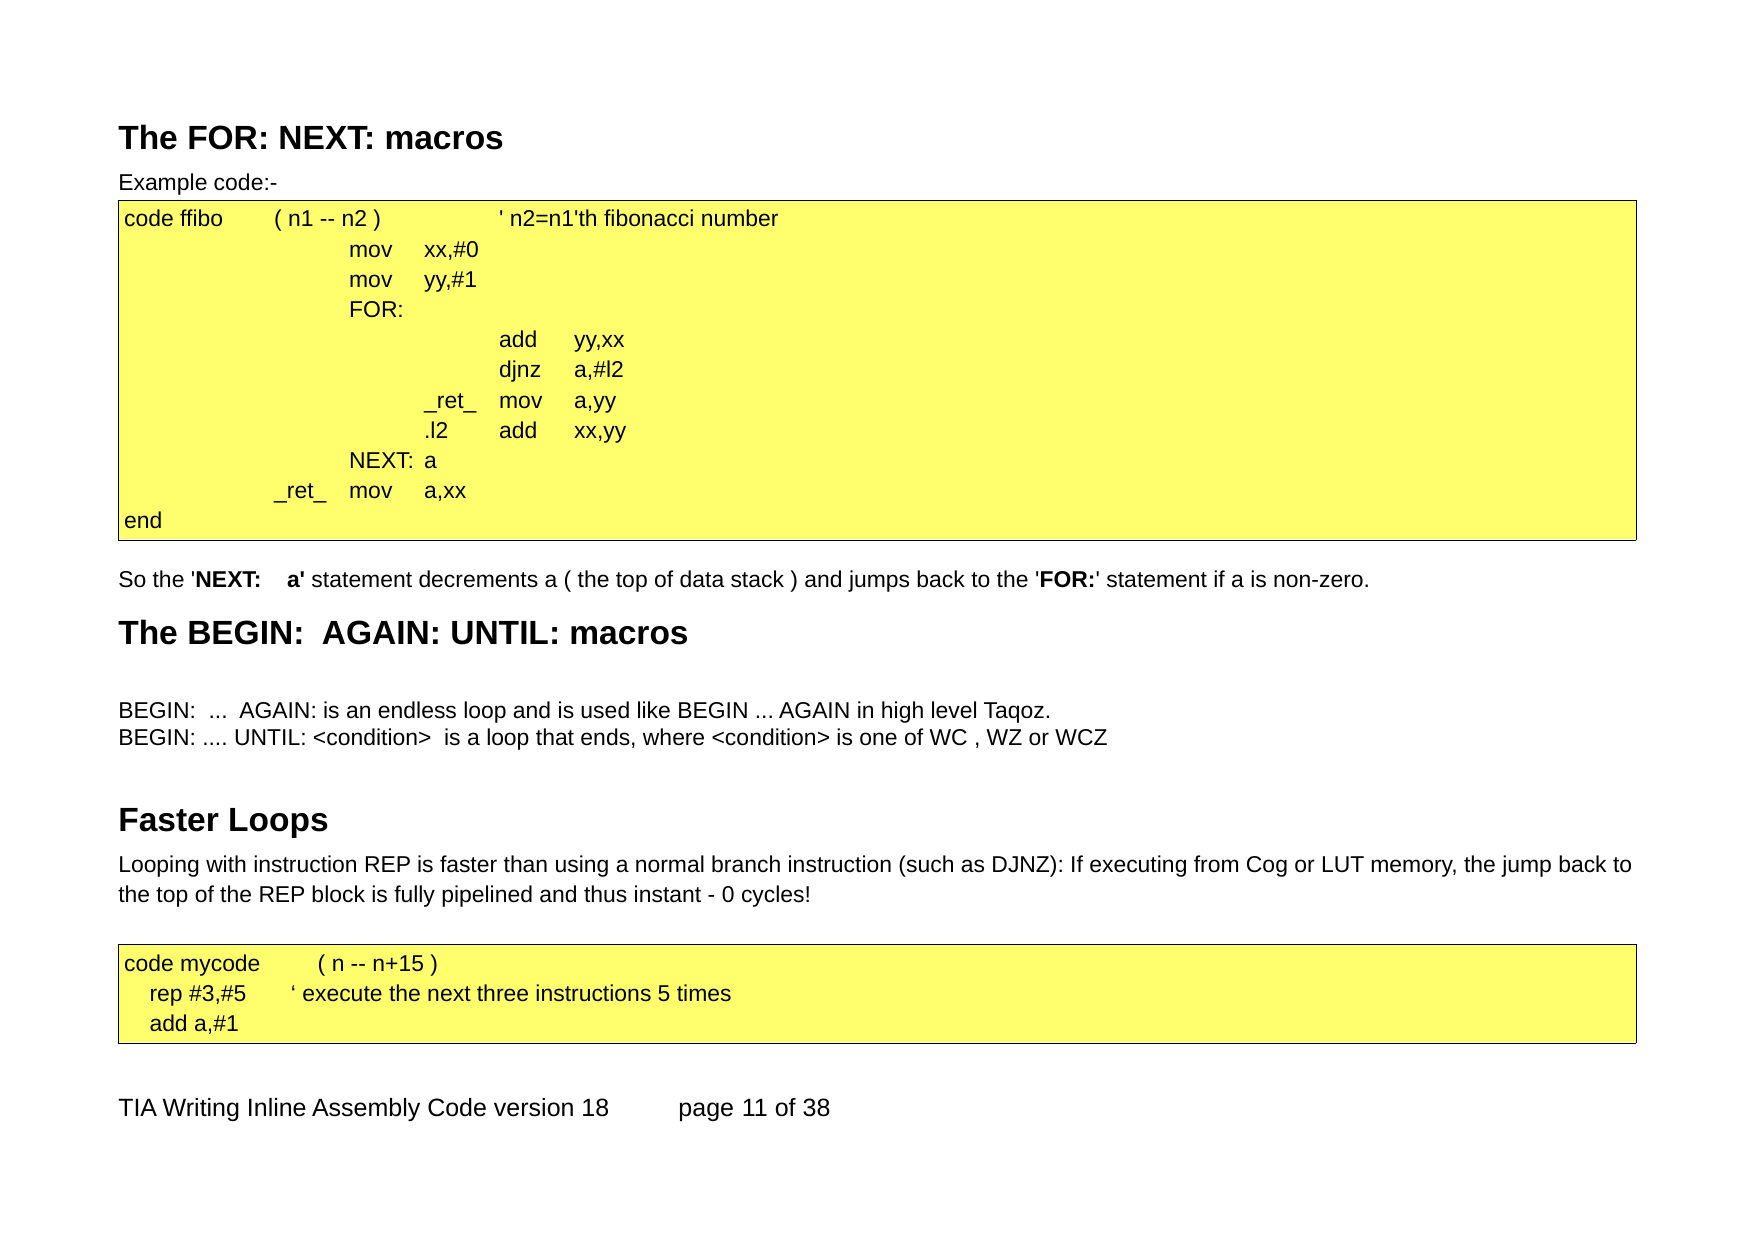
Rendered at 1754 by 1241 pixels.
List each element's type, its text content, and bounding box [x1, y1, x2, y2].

table_header code ffibo ( n1 -- n2 ) ' n2=n1'th fibonacci number mov xx,#0 mov yy,#1 FOR: add yy,xx djnz a,#l2 _ret_ mov a,yy .l2 add xx,yy NEXT: a _ret_ mov a,xx end [119, 201, 1636, 539]
subtitle The BEGIN: AGAIN: UNTIL: macros [118, 613, 1636, 652]
text So the 'NEXT: a' statement decrements a ( the top of data stack ) and jumps back to the 'FOR:' statement if a is non-zero. [118, 566, 1636, 592]
table_header code mycode ( n -- n+15 ) rep #3,#5 ‘ execute the next three instructions 5 times add a,#1 [119, 945, 1636, 1042]
text Example code:- [118, 169, 1636, 196]
text Looping with instruction REP is faster than using a normal branch instruction (such as DJNZ): If executing from Cog or LUT memory, the jump back to the top of the REP block is fully pipelined and thus instant - 0 cycles! [118, 851, 1636, 907]
subtitle Faster Loops [118, 799, 1636, 838]
text BEGIN: ... AGAIN: is an endless loop and is used like BEGIN ... AGAIN in high level Taqoz. [118, 697, 1636, 724]
text BEGIN: .... UNTIL: <condition> is a loop that ends, where <condition> is one of WC , WZ or WCZ [118, 724, 1636, 750]
subtitle The FOR: NEXT: macros [118, 118, 1636, 157]
